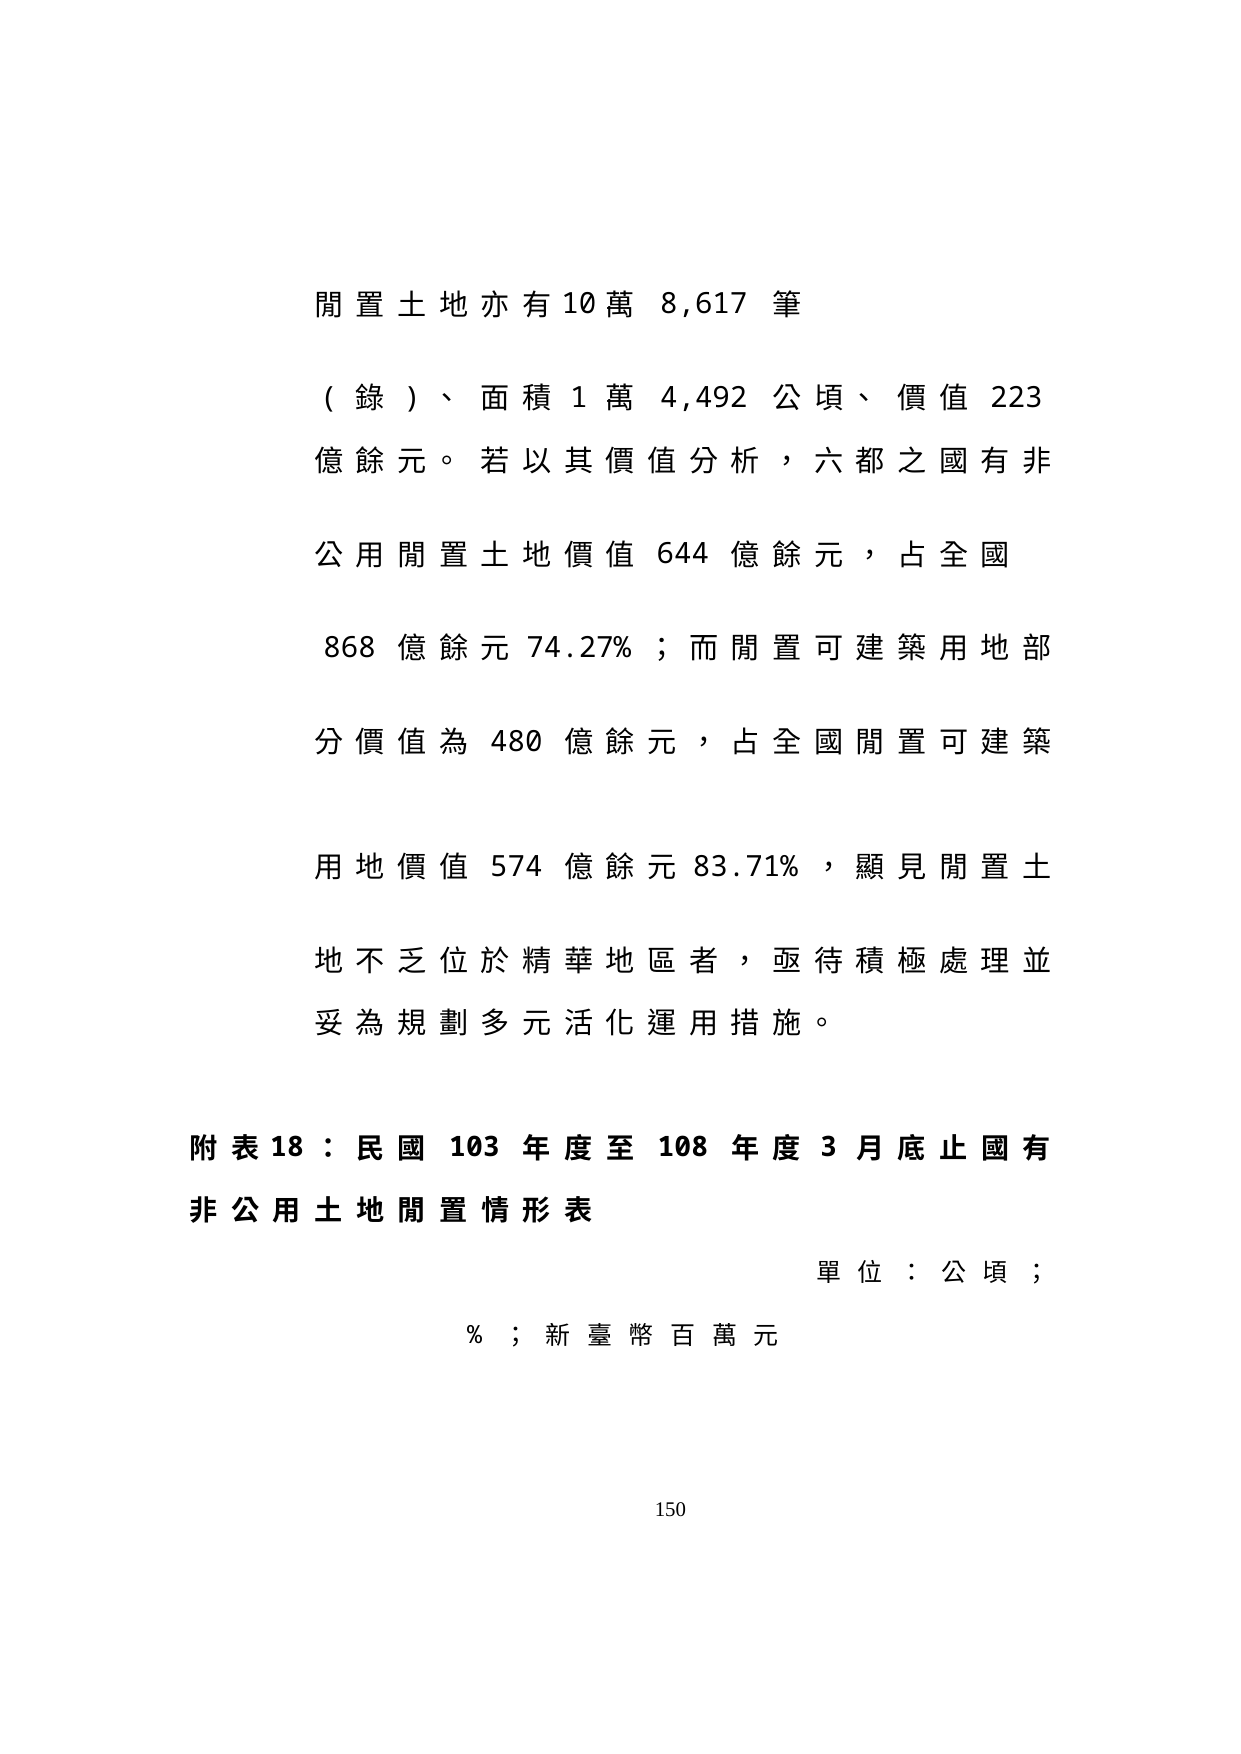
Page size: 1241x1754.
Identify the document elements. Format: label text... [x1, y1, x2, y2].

text 單位：公頃；%；新臺幣百萬元 [183, 1229, 1058, 1354]
text 附表18：民國103年度至108年度3月底止國有非公用土地閒置情形表 [168, 1104, 1058, 1229]
text 閒置土地亦有10萬8,617筆(錄)、面積1萬4,492公頃、價值223億餘元。若以其價值分析，六都之國有非公用閒置土地價值644億餘元，占全國868億餘元74.27%；而閒置可建築用地部分價值為480億餘元，占全國閒置可建築用地價值574億餘元83.71%，顯見閒置土地不乏位於精華地區者，亟待積極處理並妥為規劃多元活化運用措施。 [271, 229, 1058, 1042]
